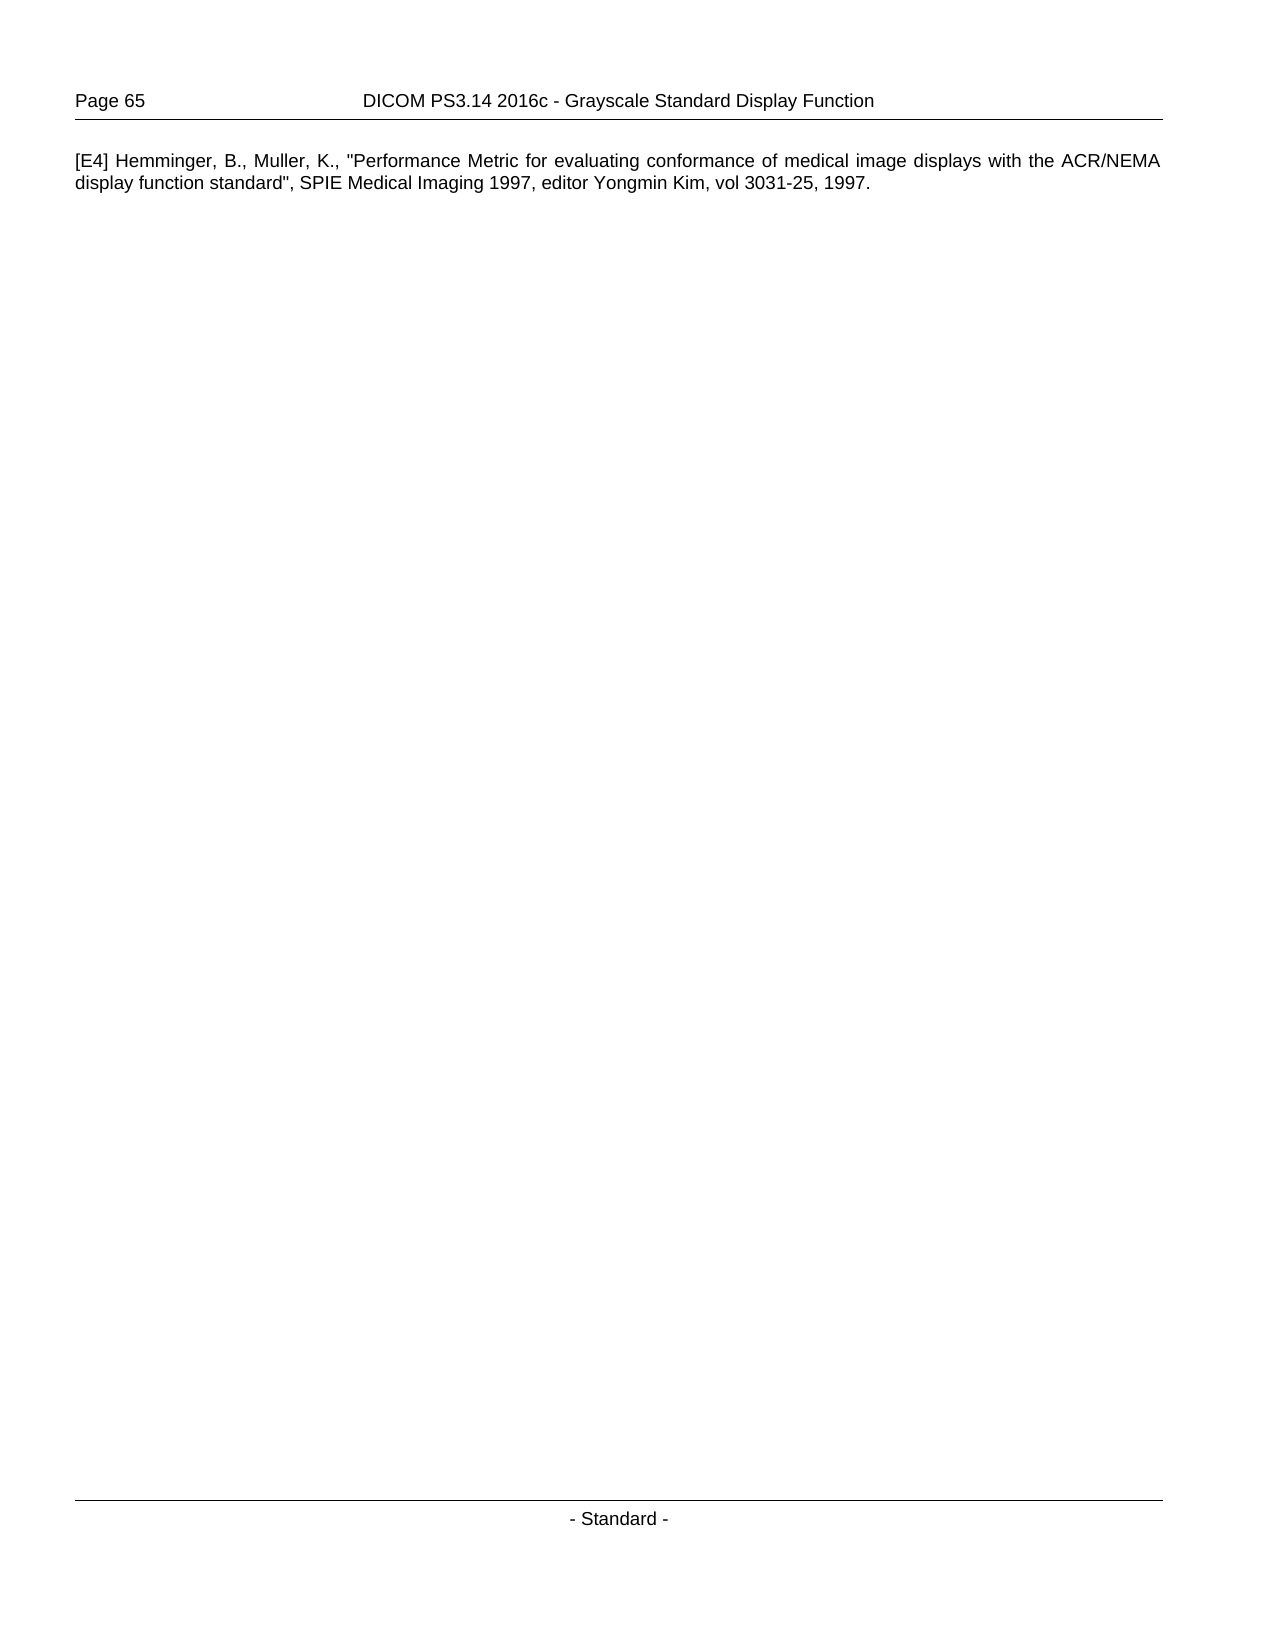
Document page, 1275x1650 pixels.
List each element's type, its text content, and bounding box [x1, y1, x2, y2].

text [E4] Hemminger, B., Muller, K., "Performance Metric for evaluating conformance of medical image displays with the ACR/NEMA display function standard", SPIE Medical Imaging 1997, editor Yongmin Kim, vol 3031-25, 1997. [75, 150, 1162, 193]
